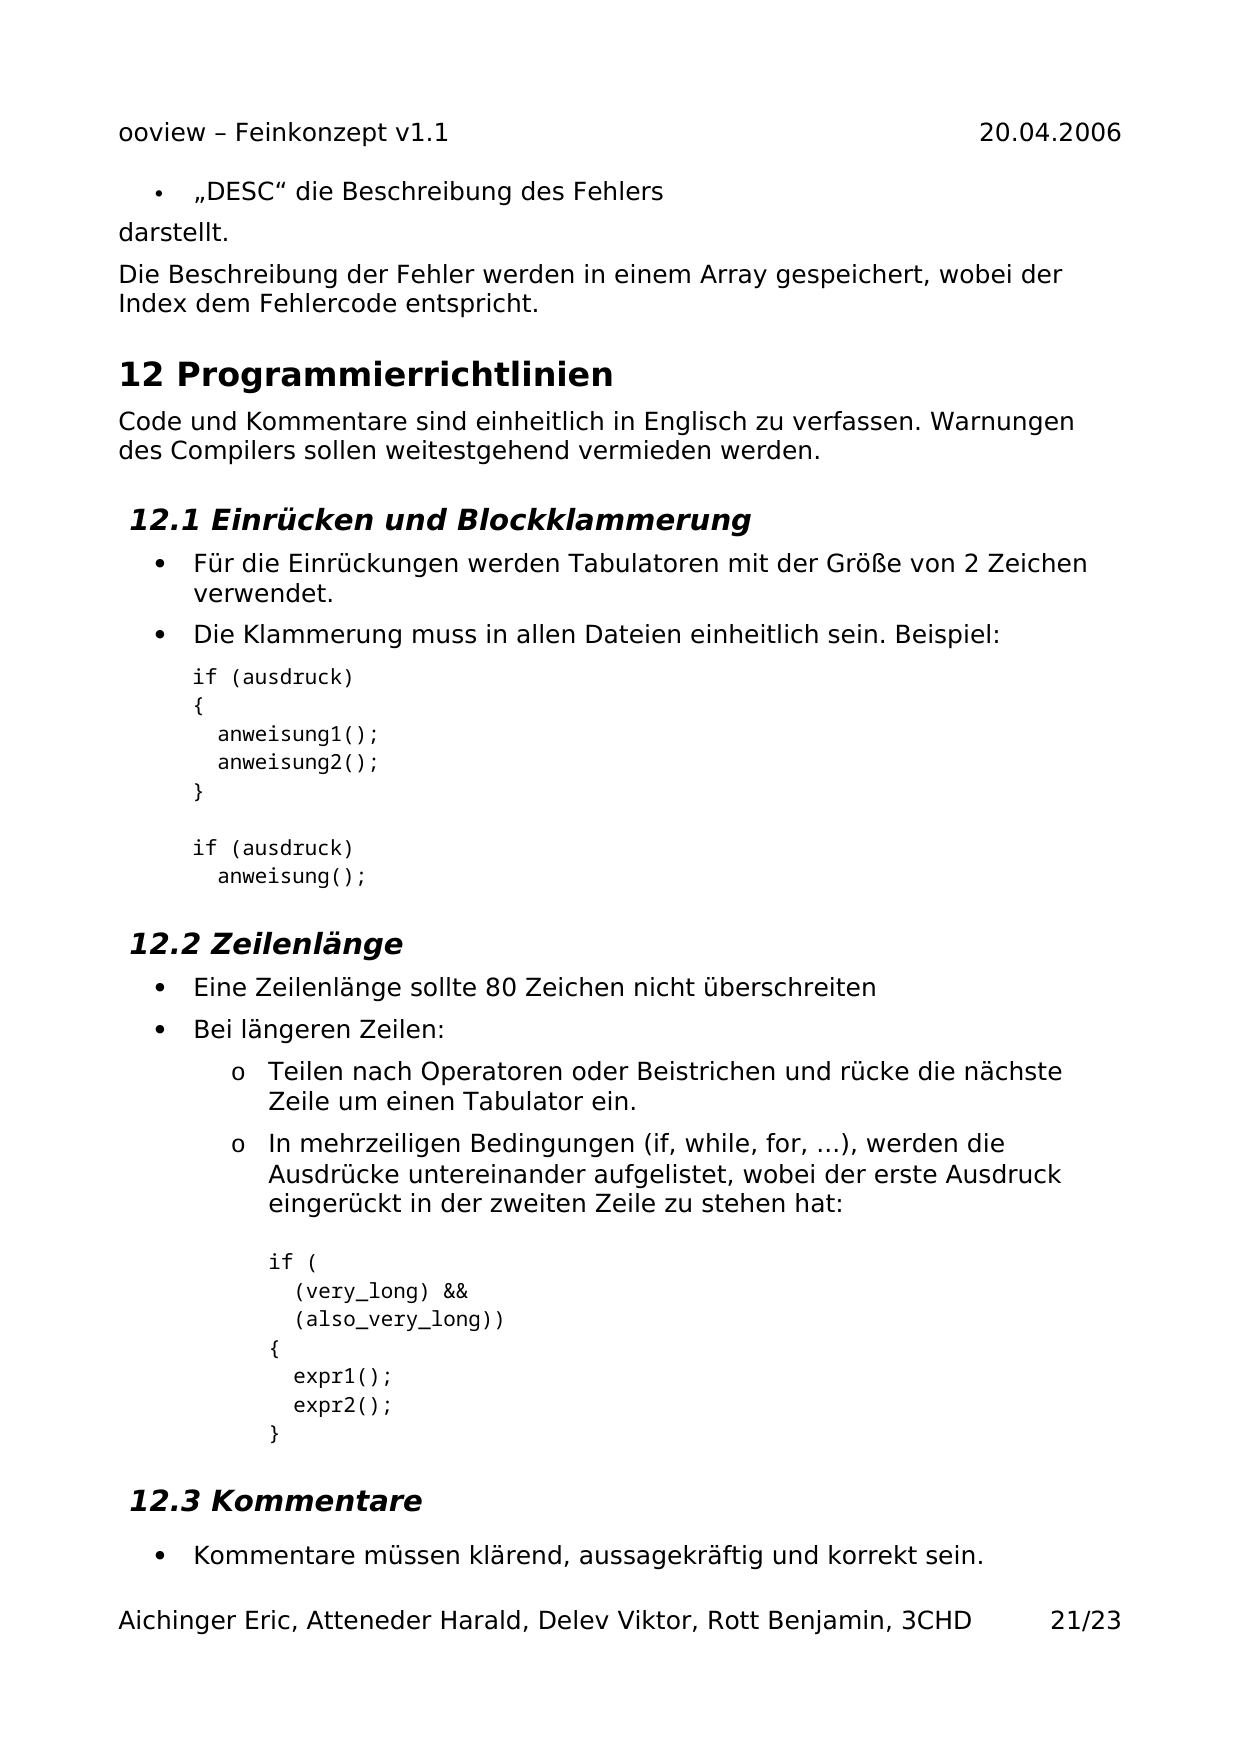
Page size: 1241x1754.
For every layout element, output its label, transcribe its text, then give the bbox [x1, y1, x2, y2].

text if (ausdruck) { anweisung1(); anweisung2(); } if (ausdruck) anweisung(); [192, 662, 1122, 889]
list Eine Zeilenlänge sollte 80 Zeichen nicht überschreiten [156, 973, 1122, 1003]
list „DESC“ die Beschreibung des Fehlers [156, 177, 1122, 206]
text Code und Kommentare sind einheitlich in Englisch zu verfassen. Warnungen des Compilers sollen weitestgehend vermieden werden. [118, 407, 1122, 466]
list Die Klammerung muss in allen Dateien einheitlich sein. Beispiel: [156, 620, 1122, 649]
subtitle Einrücken und Blockklammerung [118, 503, 1122, 537]
list Bei längeren Zeilen: [156, 1015, 1122, 1044]
text darstellt. [118, 218, 1122, 248]
list Teilen nach Operatoren oder Beistrichen und rücke die nächste Zeile um einen Tabulator ein. [231, 1057, 1122, 1117]
list Kommentare müssen klärend, aussagekräftig und korrekt sein. [156, 1541, 1122, 1570]
subtitle Programmierrichtlinien [118, 356, 1122, 395]
list Für die Einrückungen werden Tabulatoren mit der Größe von 2 Zeichen verwendet. [156, 549, 1122, 608]
list In mehrzeiligen Bedingungen (if, while, for, ...), werden die Ausdrücke untereinander aufgelistet, wobei der erste Ausdruck eingerückt in der zweiten Zeile zu stehen hat: if ( (very_long) && (also_very_long)) { expr1(); expr2(); } [231, 1129, 1122, 1447]
subtitle Kommentare [118, 1484, 1122, 1518]
text Die Beschreibung der Fehler werden in einem Array gespeichert, wobei der Index dem Fehlercode entspricht. [118, 260, 1122, 318]
subtitle Zeilenlänge [118, 927, 1122, 961]
